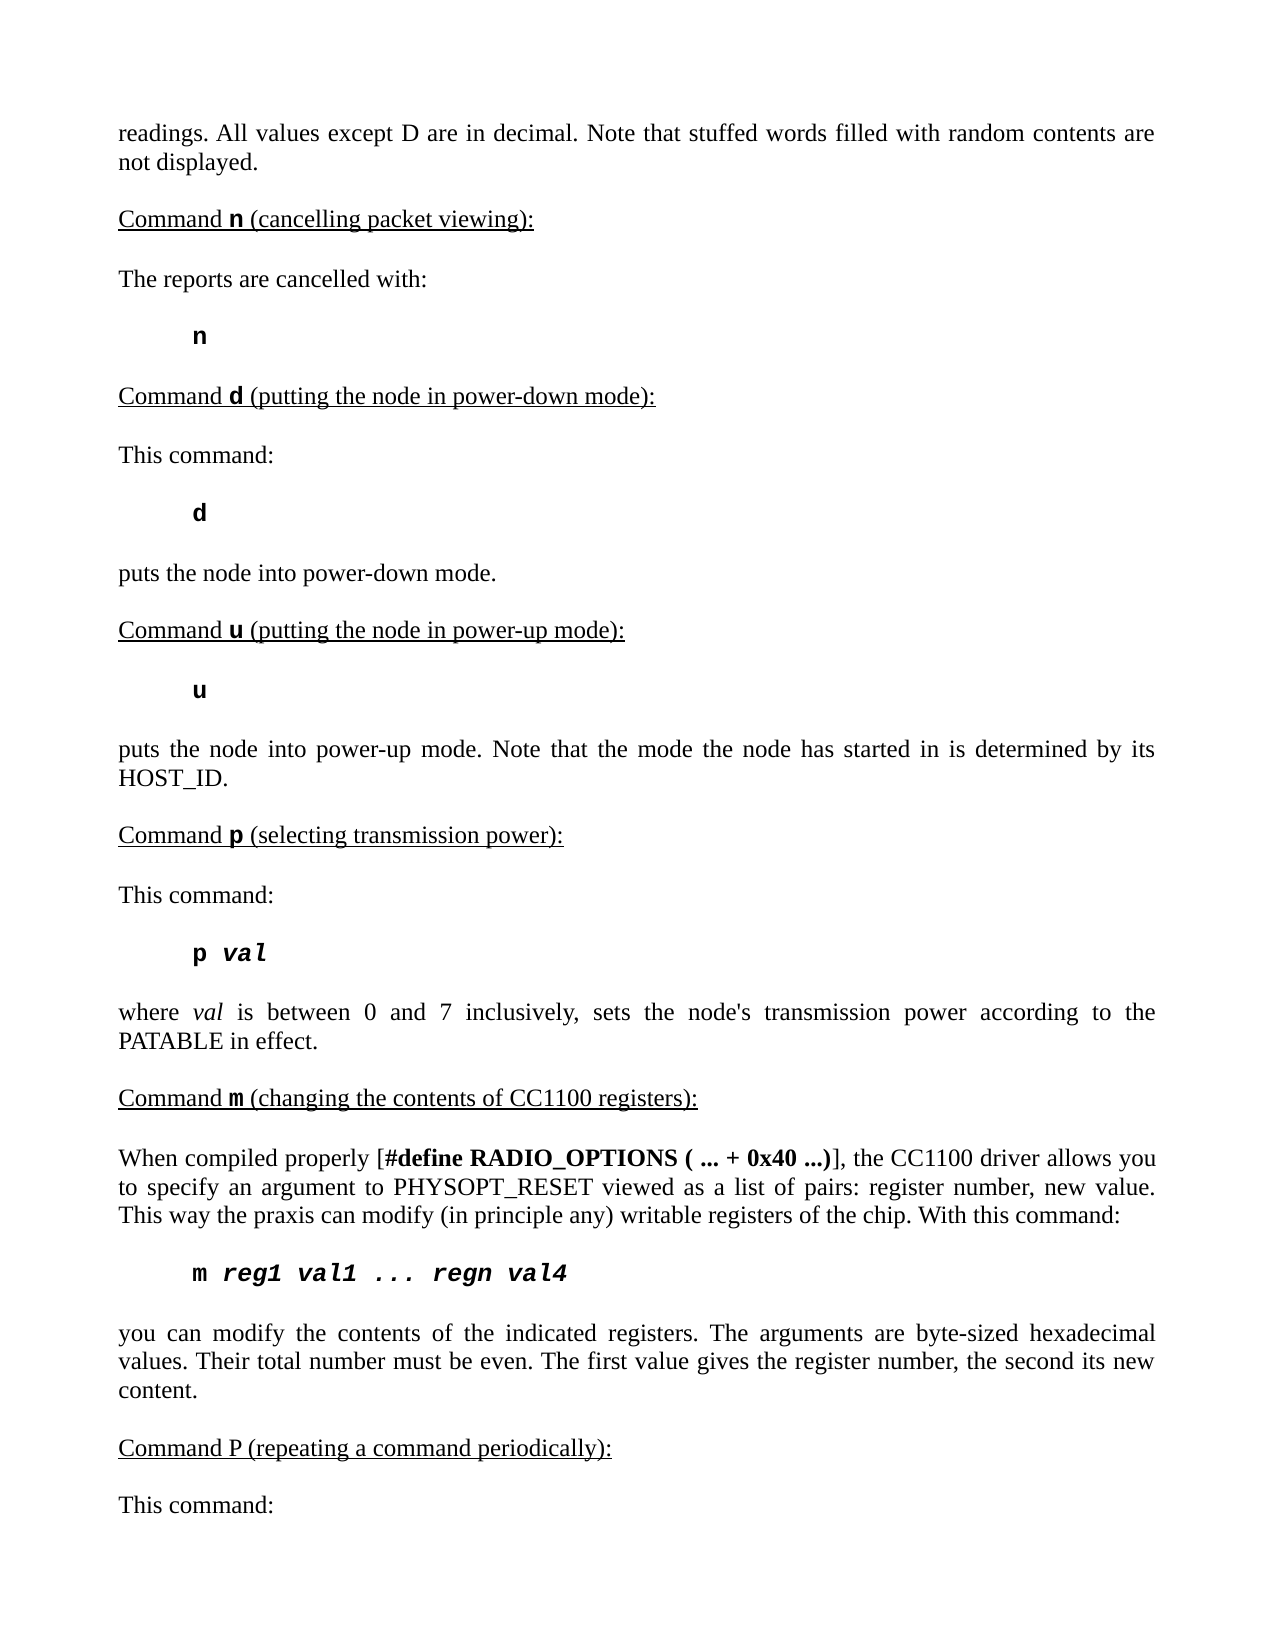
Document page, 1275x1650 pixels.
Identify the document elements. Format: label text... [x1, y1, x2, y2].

text This command: [118, 441, 1157, 469]
text u [118, 675, 1157, 706]
text d [118, 498, 1157, 529]
text When compiled properly [#define RADIO_OPTIONS ( ... + 0x40 ...)], the CC1100 driver allows you to specify an argument to PHYSOPT_RESET viewed as a list of pairs: register number, new value. This way the praxis can modify (in principle any) writable registers of the chip. With this command: [118, 1143, 1157, 1229]
text p val [118, 938, 1157, 968]
text puts the node into power-down mode. [118, 558, 1157, 586]
text Command n (cancelling packet viewing): [118, 204, 1157, 235]
text puts the node into power-up mode. Note that the mode the node has started in is determined by its HOST_ID. [118, 734, 1157, 792]
text Command d (putting the node in power-down mode): [118, 381, 1157, 412]
text m reg1 val1 ... regn val4 [118, 1258, 1157, 1289]
text The reports are cancelled with: [118, 264, 1157, 293]
text Command p (selecting transmission power): [118, 821, 1157, 851]
text This command: [118, 1490, 1157, 1519]
text Command u (putting the node in power-up mode): [118, 615, 1157, 646]
text where val is between 0 and 7 inclusively, sets the node's transmission power according to the PATABLE in effect. [118, 997, 1157, 1055]
text you can modify the contents of the indicated registers. The arguments are byte-sized hexadecimal values. Their total number must be even. The first value gives the register number, the second its new content. [118, 1318, 1157, 1404]
text readings. All values except D are in decimal. Note that stuffed words filled with random contents are not displayed. [118, 118, 1157, 176]
text Command P (repeating a command periodically): [118, 1433, 1157, 1461]
text This command: [118, 880, 1157, 909]
text n [118, 321, 1157, 352]
text Command m (changing the contents of CC1100 registers): [118, 1083, 1157, 1114]
